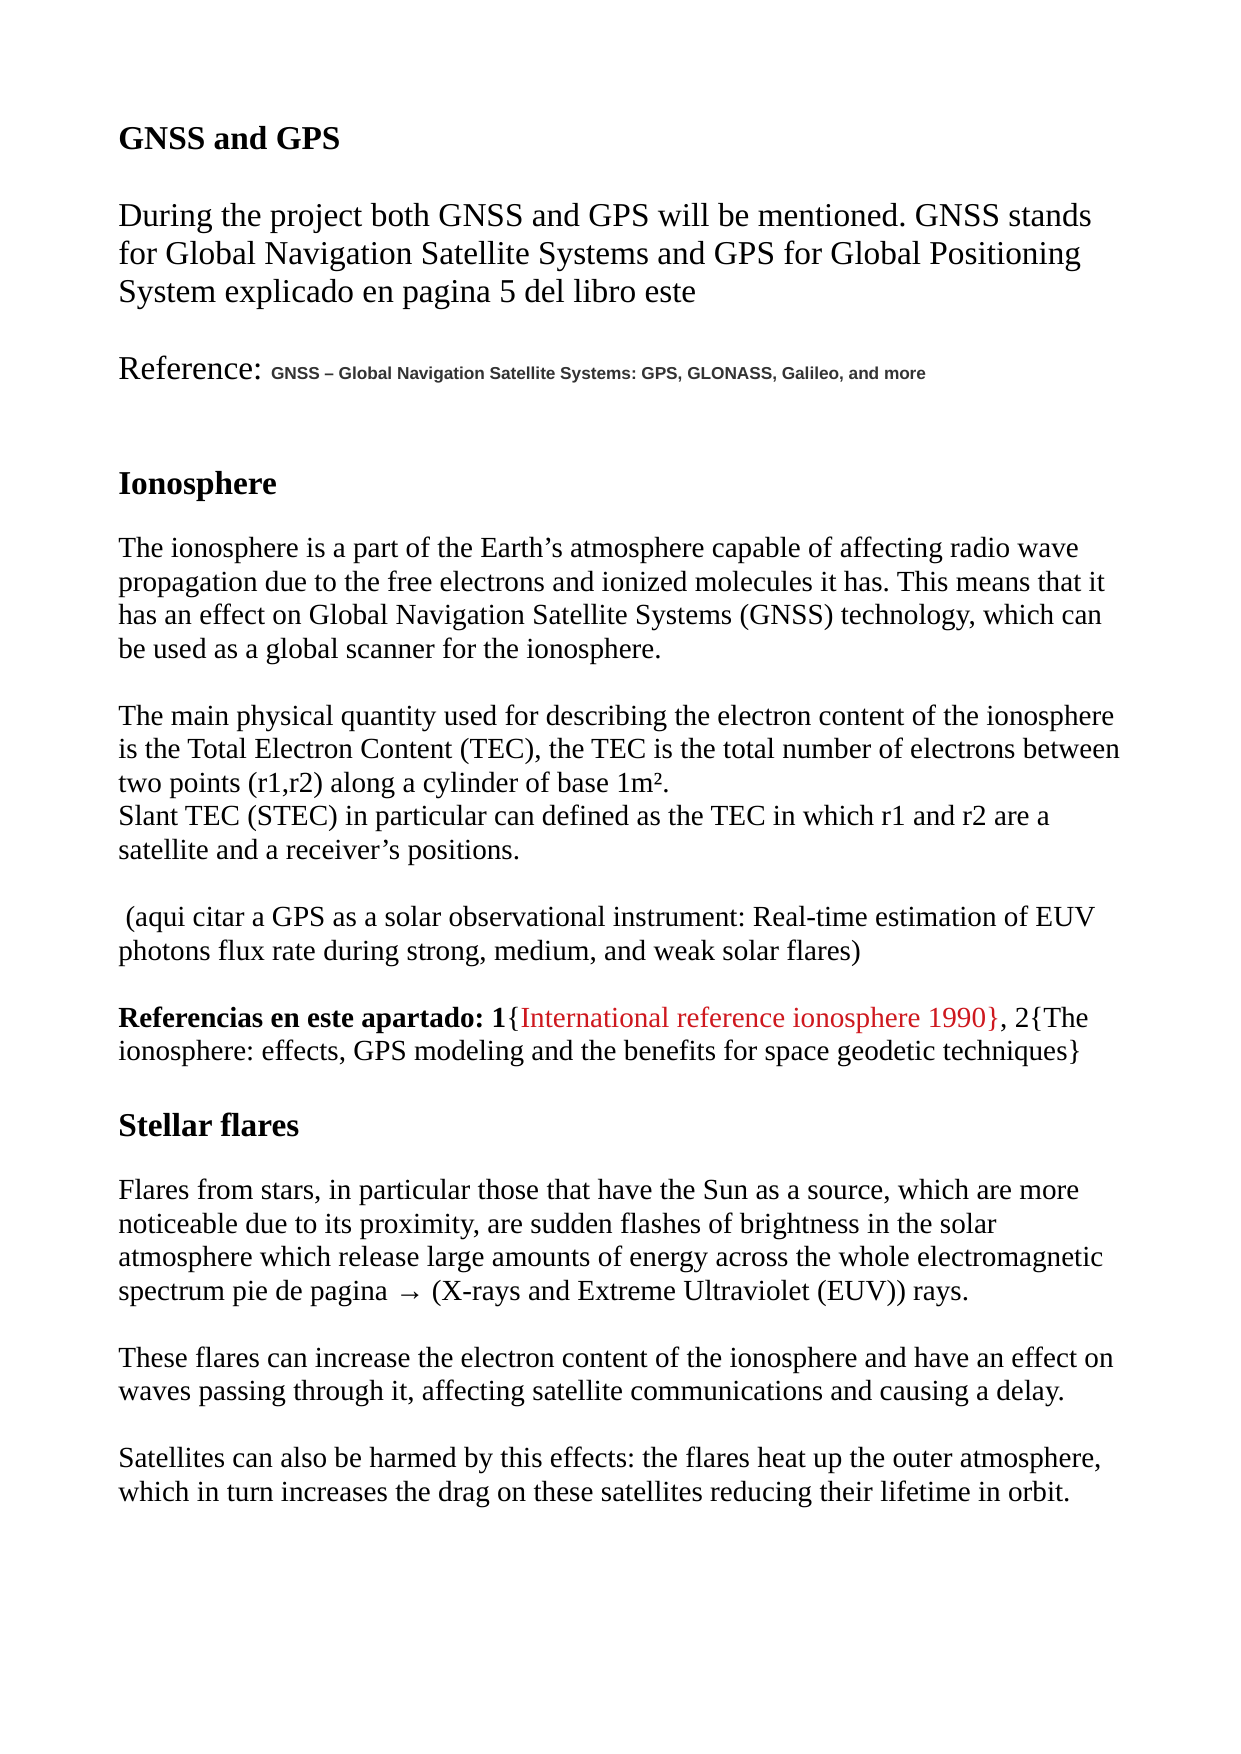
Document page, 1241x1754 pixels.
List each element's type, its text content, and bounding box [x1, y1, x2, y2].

text Referencias en este apartado: 1{International reference ionosphere 1990}, 2{The ionosphere: effects, GPS modeling and the benefits for space geodetic techniques} [118, 1000, 1122, 1067]
text Flares from stars, in particular those that have the Sun as a source, which are more noticeable due to its proximity, are sudden flashes of brightness in the solar atmosphere which release large amounts of energy across the whole electromagnetic spectrum pie de pagina → (X-rays and Extreme Ultraviolet (EUV)) rays. [118, 1172, 1122, 1306]
text GNSS and GPS [118, 118, 1122, 156]
text Ionosphere [118, 463, 1122, 501]
text Reference: GNSS – Global Navigation Satellite Systems: GPS, GLONASS, Galileo, and more [118, 348, 1122, 386]
text Slant TEC (STEC) in particular can defined as the TEC in which r1 and r2 are a satellite and a receiver’s positions. [118, 798, 1122, 866]
text The ionosphere is a part of the Earth’s atmosphere capable of affecting radio wave propagation due to the free electrons and ionized molecules it has. This means that it has an effect on Global Navigation Satellite Systems (GNSS) technology, which can be used as a global scanner for the ionosphere. [118, 530, 1122, 664]
text (aqui citar a GPS as a solar observational instrument: Real-time estimation of EUV photons flux rate during strong, medium, and weak solar flares) [118, 899, 1122, 966]
text Stellar flares [118, 1105, 1122, 1143]
text The main physical quantity used for describing the electron content of the ionosphere is the Total Electron Content (TEC), the TEC is the total number of electrons between two points (r1,r2) along a cylinder of base 1m². [118, 698, 1122, 798]
text Satellites can also be harmed by this effects: the flares heat up the outer atmosphere, which in turn increases the drag on these satellites reducing their lifetime in orbit. [118, 1441, 1122, 1508]
text During the project both GNSS and GPS will be mentioned. GNSS stands for Global Navigation Satellite Systems and GPS for Global Positioning System explicado en pagina 5 del libro este [118, 195, 1122, 310]
text These flares can increase the electron content of the ionosphere and have an effect on waves passing through it, affecting satellite communications and causing a delay. [118, 1340, 1122, 1407]
